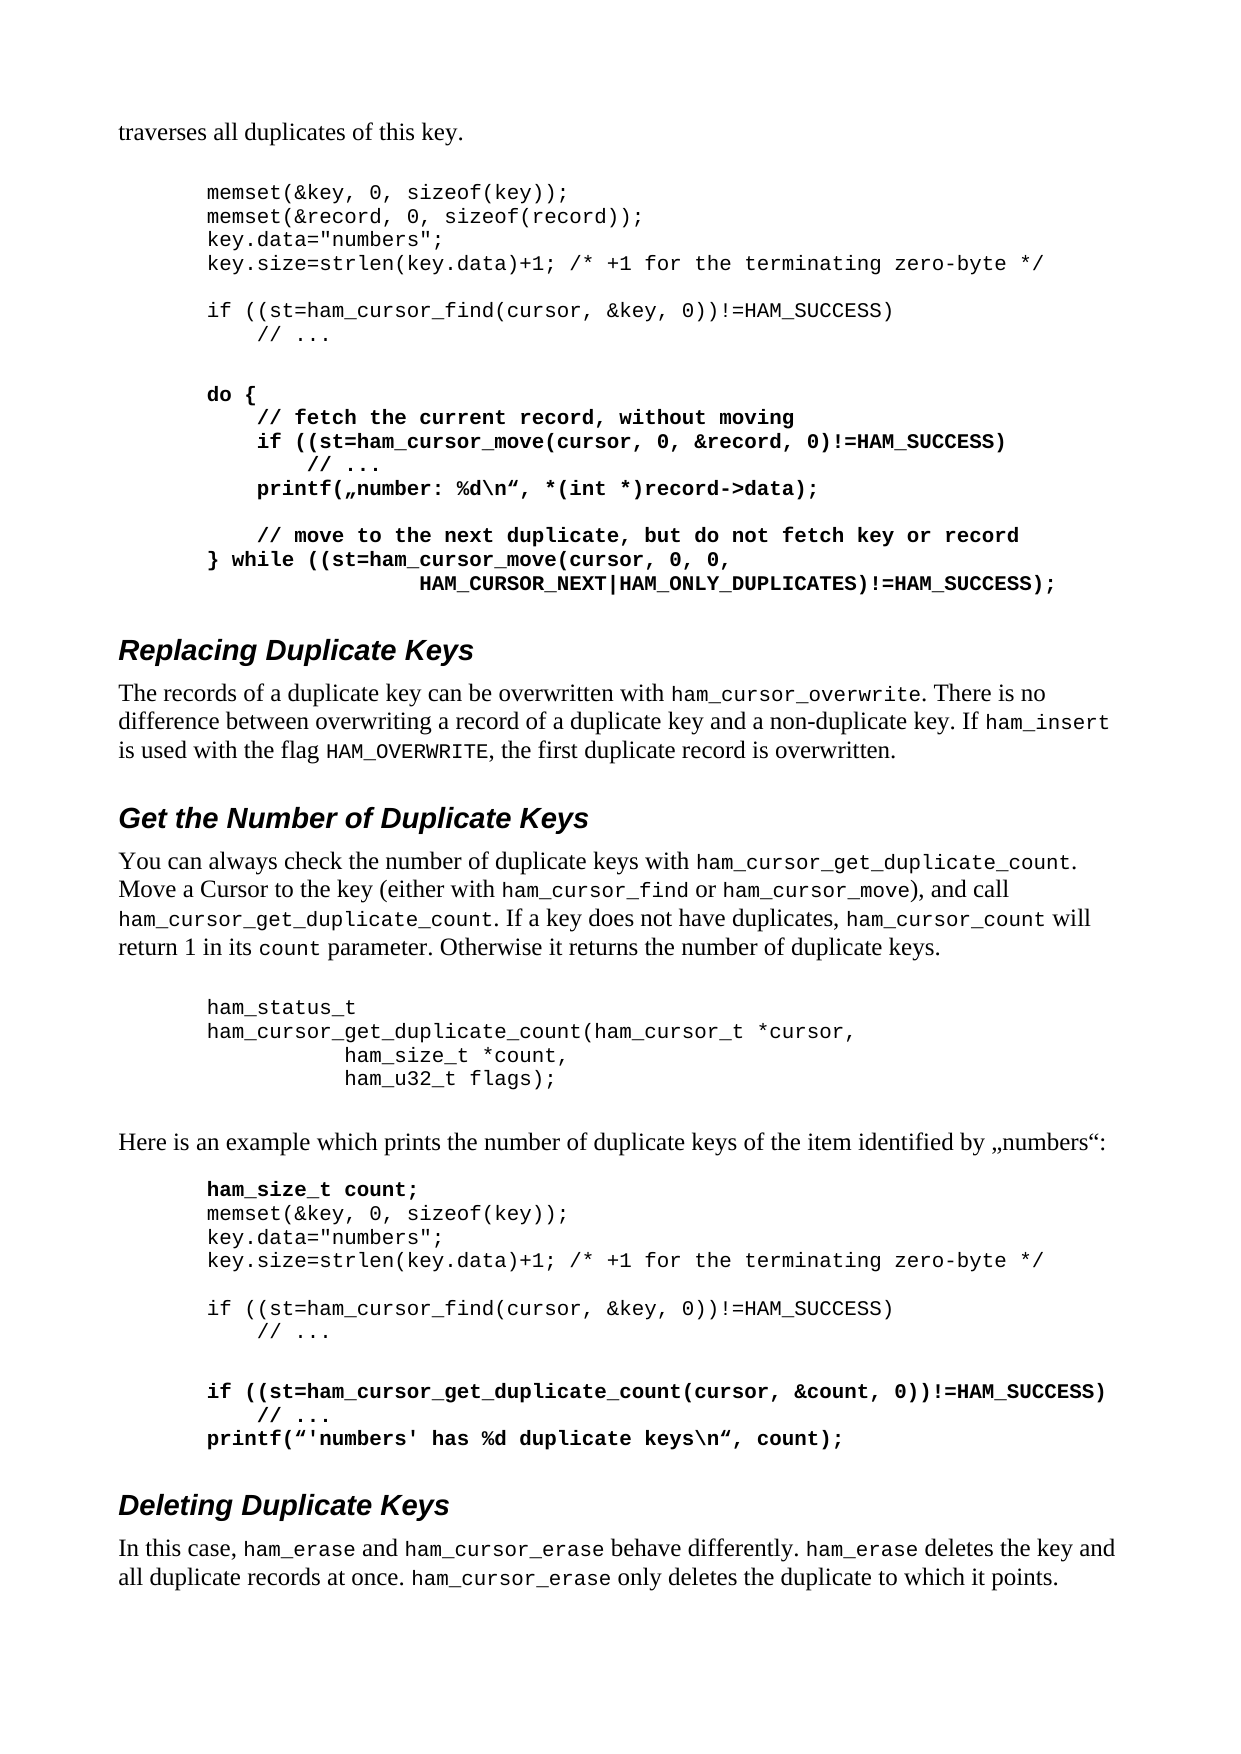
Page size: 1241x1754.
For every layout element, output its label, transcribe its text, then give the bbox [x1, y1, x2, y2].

text You can always check the number of duplicate keys with ham_cursor_get_duplicate_count. Move a Cursor to the key (either with ham_cursor_find or ham_cursor_move), and call ham_cursor_get_duplicate_count. If a key does not have duplicates, ham_cursor_count will return 1 in its count parameter. Otherwise it returns the number of duplicate keys. [118, 847, 1122, 961]
text if ((st=ham_cursor_get_duplicate_count(cursor, &count, 0))!=HAM_SUCCESS) // ... printf(“'numbers' has %d duplicate keys\n“, count); [207, 1381, 1122, 1452]
text Here is an example which prints the number of duplicate keys of the item identified by „numbers“: [118, 1128, 1122, 1156]
text memset(&key, 0, sizeof(key)); memset(&record, 0, sizeof(record)); key.data="numbers"; key.size=strlen(key.data)+1; /* +1 for the terminating zero-byte */ if ((st=ham_cursor_find(cursor, &key, 0))!=HAM_SUCCESS) // ... [207, 182, 1122, 347]
text ham_size_t count; memset(&key, 0, sizeof(key)); key.data="numbers"; key.size=strlen(key.data)+1; /* +1 for the terminating zero-byte */ if ((st=ham_cursor_find(cursor, &key, 0))!=HAM_SUCCESS) // ... [207, 1179, 1122, 1345]
subtitle Replacing Duplicate Keys [118, 634, 1122, 666]
text do { // fetch the current record, without moving if ((st=ham_cursor_move(cursor, 0, &record, 0)!=HAM_SUCCESS) // ... printf(„number: %d\n“, *(int *)record->data); // move to the next duplicate, but do not fetch key or record } while ((st=ham_cursor_move(cursor, 0, 0, HAM_CURSOR_NEXT|HAM_ONLY_DUPLICATES)!=HAM_SUCCESS); [207, 383, 1122, 596]
text The records of a duplicate key can be overwritten with ham_cursor_overwrite. There is no difference between overwriting a record of a duplicate key and a non-duplicate key. If ham_insert is used with the flag HAM_OVERWRITE, the first duplicate record is overwritten. [118, 679, 1122, 764]
subtitle Deleting Duplicate Keys [118, 1489, 1122, 1522]
subtitle Get the Number of Duplicate Keys [118, 802, 1122, 834]
text In this case, ham_erase and ham_cursor_erase behave differently. ham_erase deletes the key and all duplicate records at once. ham_cursor_erase only deletes the duplicate to which it points. [118, 1534, 1122, 1591]
text ham_status_t ham_cursor_get_duplicate_count(ham_cursor_t *cursor, ham_size_t *count, ham_u32_t flags); [207, 997, 1122, 1116]
text traverses all duplicates of this key. [118, 118, 1122, 146]
